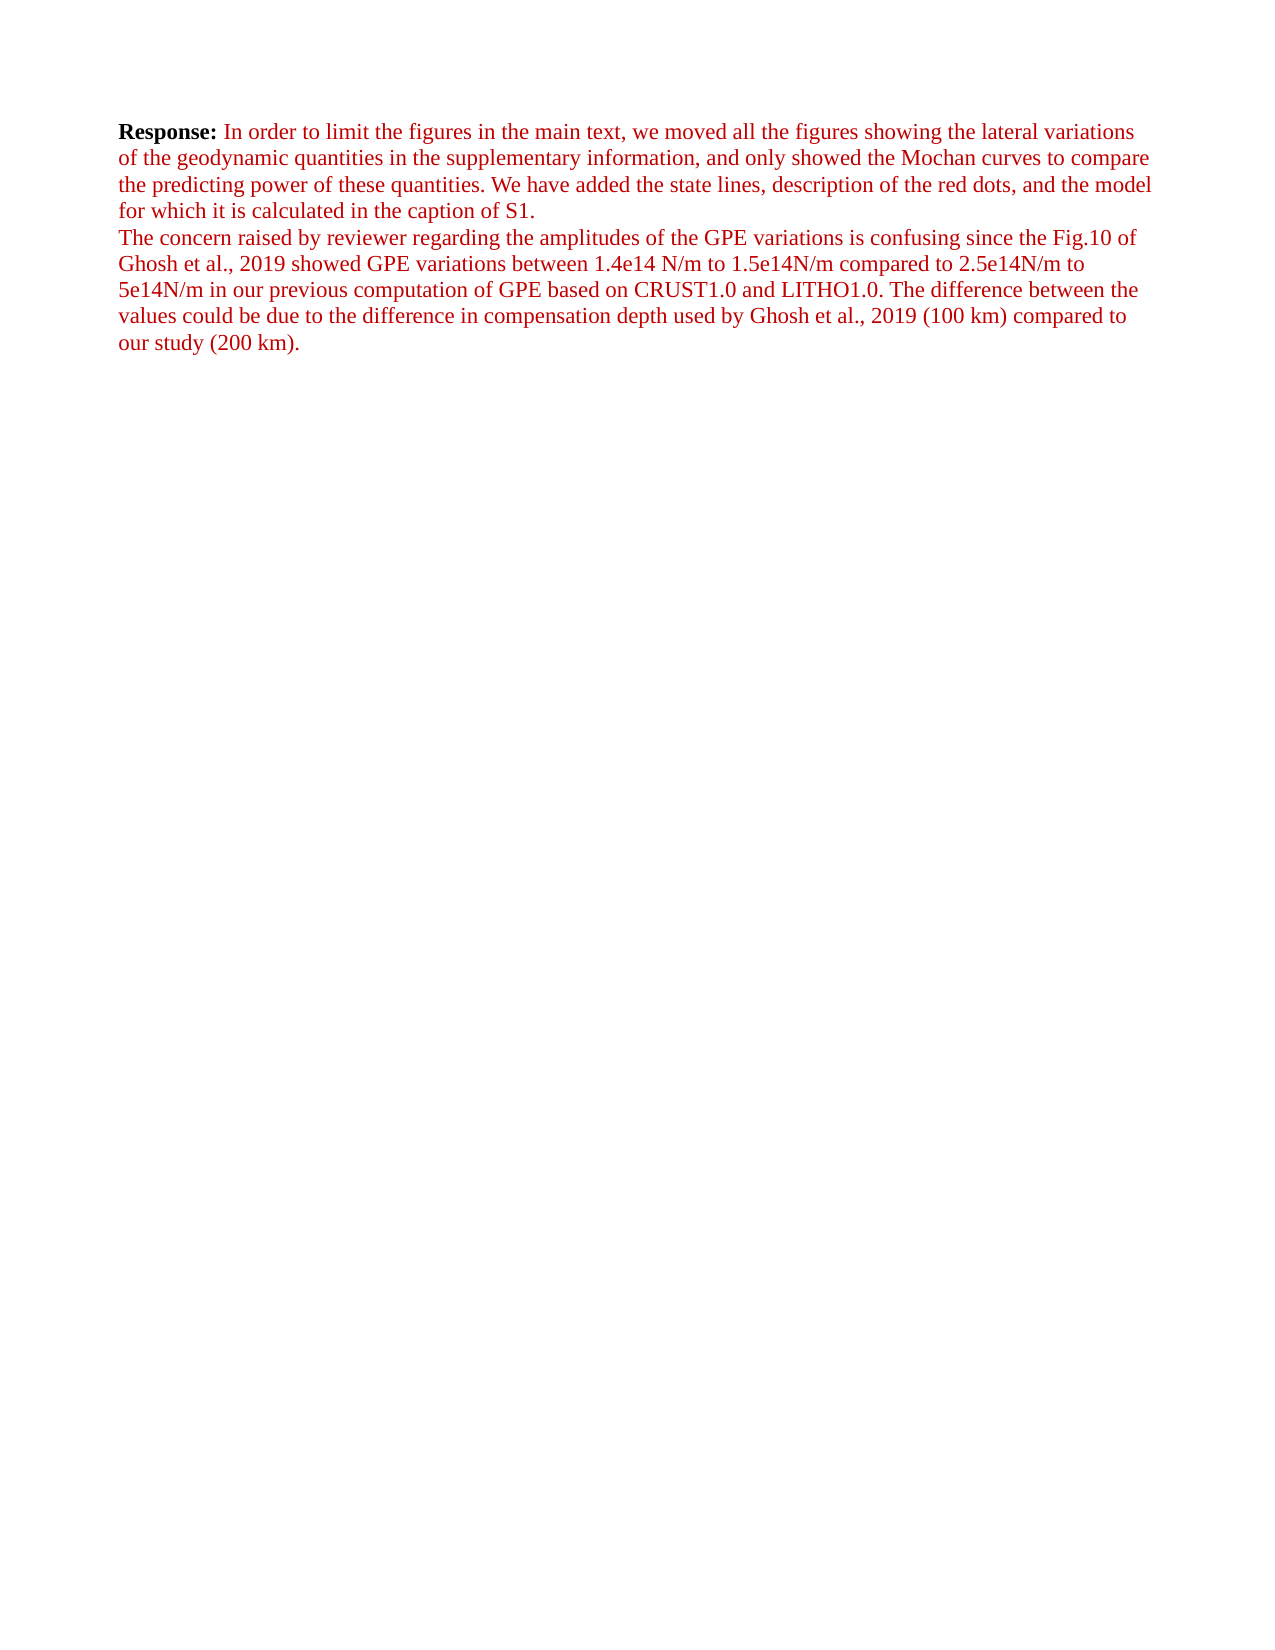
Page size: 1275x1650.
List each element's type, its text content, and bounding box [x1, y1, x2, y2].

text Response: In order to limit the figures in the main text, we moved all the figures showing the lateral variations of the geodynamic quantities in the supplementary information, and only showed the Mochan curves to compare the predicting power of these quantities. We have added the state lines, description of the red dots, and the model for which it is calculated in the caption of S1. [118, 118, 1157, 223]
text The concern raised by reviewer regarding the amplitudes of the GPE variations is confusing since the Fig.10 of Ghosh et al., 2019 showed GPE variations between 1.4e14 N/m to 1.5e14N/m compared to 2.5e14N/m to 5e14N/m in our previous computation of GPE based on CRUST1.0 and LITHO1.0. The difference between the values could be due to the difference in compensation depth used by Ghosh et al., 2019 (100 km) compared to our study (200 km). [118, 223, 1157, 355]
